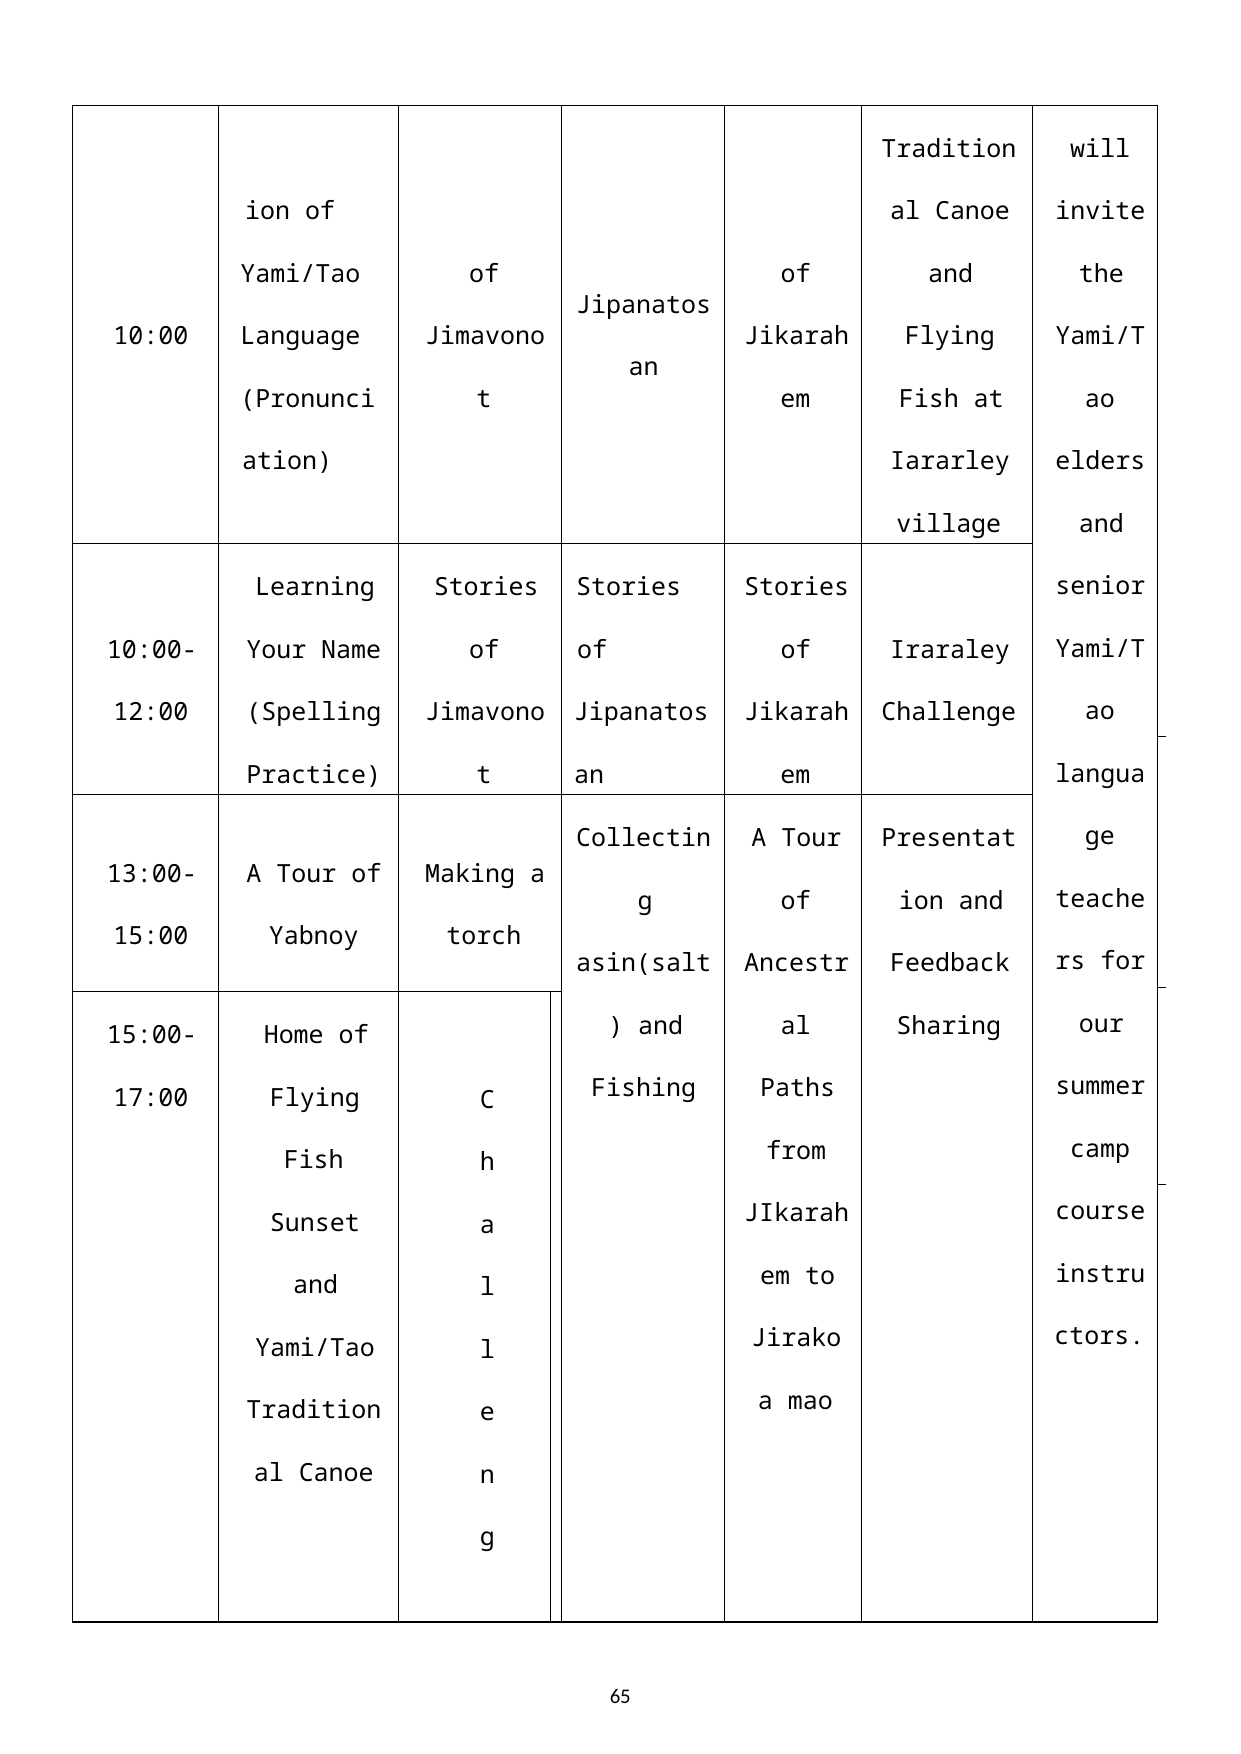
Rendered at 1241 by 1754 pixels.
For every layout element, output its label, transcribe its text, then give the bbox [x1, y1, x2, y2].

table_cell Challeng [399, 992, 550, 1621]
table_cell A Tour of Ancestral Paths from JIkarahem to Jirako a mao [725, 795, 861, 1621]
table_cell [1158, 794, 1166, 987]
table_cell [1158, 1185, 1166, 1621]
table_cell [1158, 543, 1166, 736]
table_cell 10:00 [73, 106, 218, 543]
table_cell [551, 992, 561, 1621]
table_cell Stories of Jikarahem [725, 544, 861, 794]
table_cell [1158, 737, 1166, 794]
table_cell 10:00-12:00 [73, 544, 218, 794]
table_cell Iraraley Challenge [862, 544, 1032, 794]
table_cell Stories of Jipanatosan [562, 544, 724, 794]
table_cell Making a torch [399, 795, 561, 991]
table_cell will invite the Yami/Tao elders and senior Yami/Tao language teachers for our summer camp course instructors. [1033, 106, 1157, 1621]
table_cell 15:00-17:00 [73, 992, 218, 1621]
table_cell [1158, 105, 1166, 543]
table_cell of Jikarahem [725, 106, 861, 543]
table_cell 13:00-15:00 [73, 795, 218, 991]
table_cell Stories of Jimavonot [399, 544, 561, 794]
table_cell [1158, 991, 1166, 1184]
table_cell A Tour of Yabnoy [219, 795, 398, 991]
table_cell of Jimavonot [399, 106, 561, 543]
table_cell Jipanatosan [562, 106, 724, 543]
table_cell Traditional Canoe and Flying Fish at Iararley village [862, 106, 1032, 543]
table_cell Presentation and Feedback Sharing [862, 795, 1032, 1621]
table_cell Collecting asin(salt) and Fishing [562, 795, 724, 1621]
table_cell Learning Your Name (Spelling Practice) [219, 544, 398, 794]
table_cell Home of Flying Fish Sunset and Yami/Tao Traditional Canoe [219, 992, 398, 1621]
table_cell ion of Yami/Tao Language (Pronunciation) [219, 106, 398, 543]
